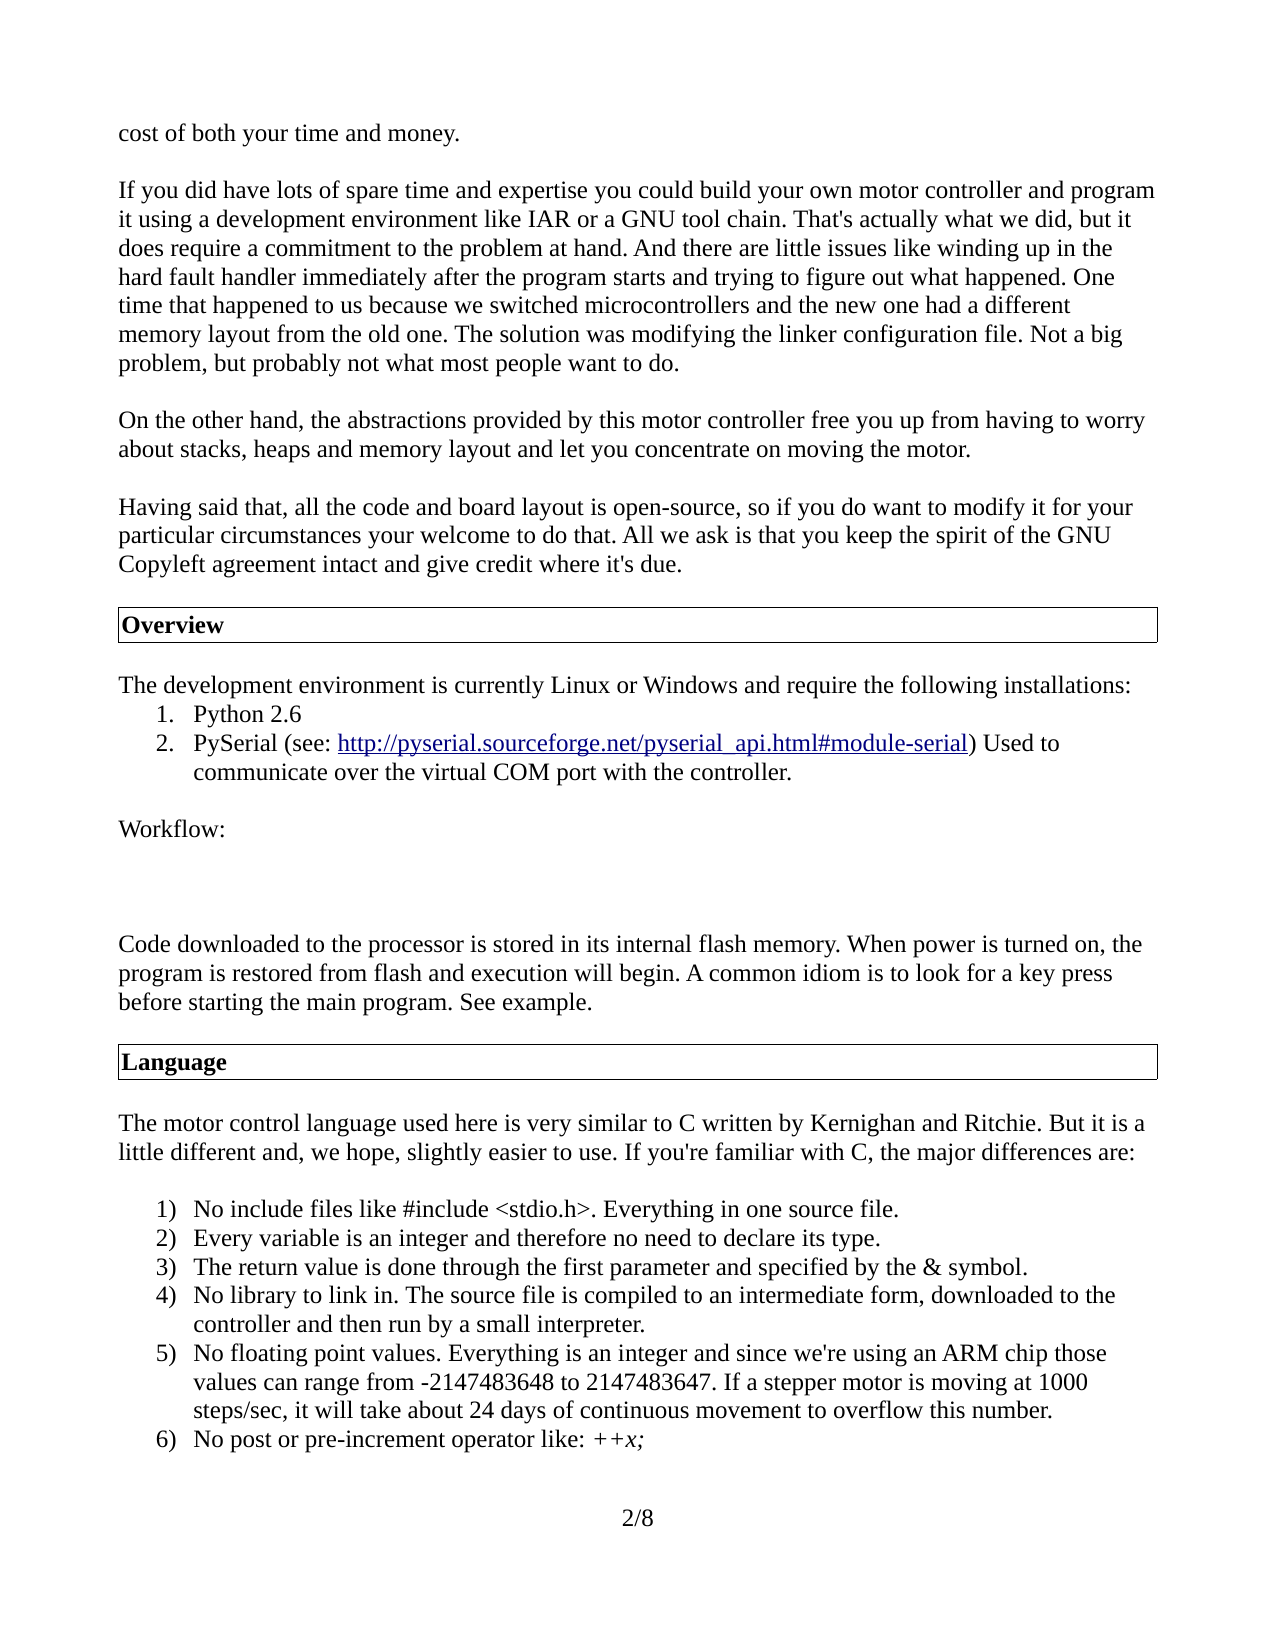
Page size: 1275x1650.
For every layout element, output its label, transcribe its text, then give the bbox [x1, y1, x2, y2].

text Having said that, all the code and board layout is open-source, so if you do want to modify it for your particular circumstances your welcome to do that. All we ask is that you keep the spirit of the GNU Copyleft agreement intact and give credit where it's due. [118, 492, 1157, 578]
list No include files like #include <stdio.h>. Everything in one source file. [156, 1194, 1157, 1223]
list PySerial (see: http://pyserial.sourceforge.net/pyserial_api.html#module-serial) Used to communicate over the virtual COM port with the controller. [156, 728, 1157, 786]
list Python 2.6 [156, 699, 1157, 728]
text Overview [119, 608, 1157, 642]
list No floating point values. Everything is an integer and since we're using an ARM chip those values can range from -2147483648 to 2147483647. If a stepper motor is moving at 1000 steps/sec, it will take about 24 days of continuous movement to overflow this number. [156, 1338, 1157, 1424]
list The return value is done through the first parameter and specified by the & symbol. [156, 1252, 1157, 1281]
text Code downloaded to the processor is stored in its internal flash memory. When power is turned on, the program is restored from flash and execution will begin. A common idiom is to look for a key press before starting the main program. See example. [118, 929, 1157, 1016]
list Every variable is an integer and therefore no need to declare its type. [156, 1223, 1157, 1252]
text Workflow: [118, 814, 1157, 843]
text cost of both your time and money. [118, 118, 1157, 147]
text The motor control language used here is very similar to C written by Kernighan and Ritchie. But it is a little different and, we hope, slightly easier to use. If you're familiar with C, the major differences are: [118, 1108, 1157, 1166]
list No library to link in. The source file is compiled to an intermediate form, downloaded to the controller and then run by a small interpreter. [156, 1281, 1157, 1338]
text If you did have lots of spare time and expertise you could build your own motor controller and program it using a development environment like IAR or a GNU tool chain. That's actually what we did, but it does require a commitment to the problem at hand. And there are little issues like winding up in the hard fault handler immediately after the program starts and trying to figure out what happened. One time that happened to us because we switched microcontrollers and the new one had a different memory layout from the old one. The solution was modifying the linker configuration file. Not a big problem, but probably not what most people want to do. [118, 176, 1157, 377]
list No post or pre-increment operator like: ++x; [156, 1424, 1157, 1453]
text Language [119, 1045, 1157, 1079]
text On the other hand, the abstractions provided by this motor controller free you up from having to worry about stacks, heaps and memory layout and let you concentrate on moving the motor. [118, 406, 1157, 463]
text The development environment is currently Linux or Windows and require the following installations: [118, 671, 1157, 699]
